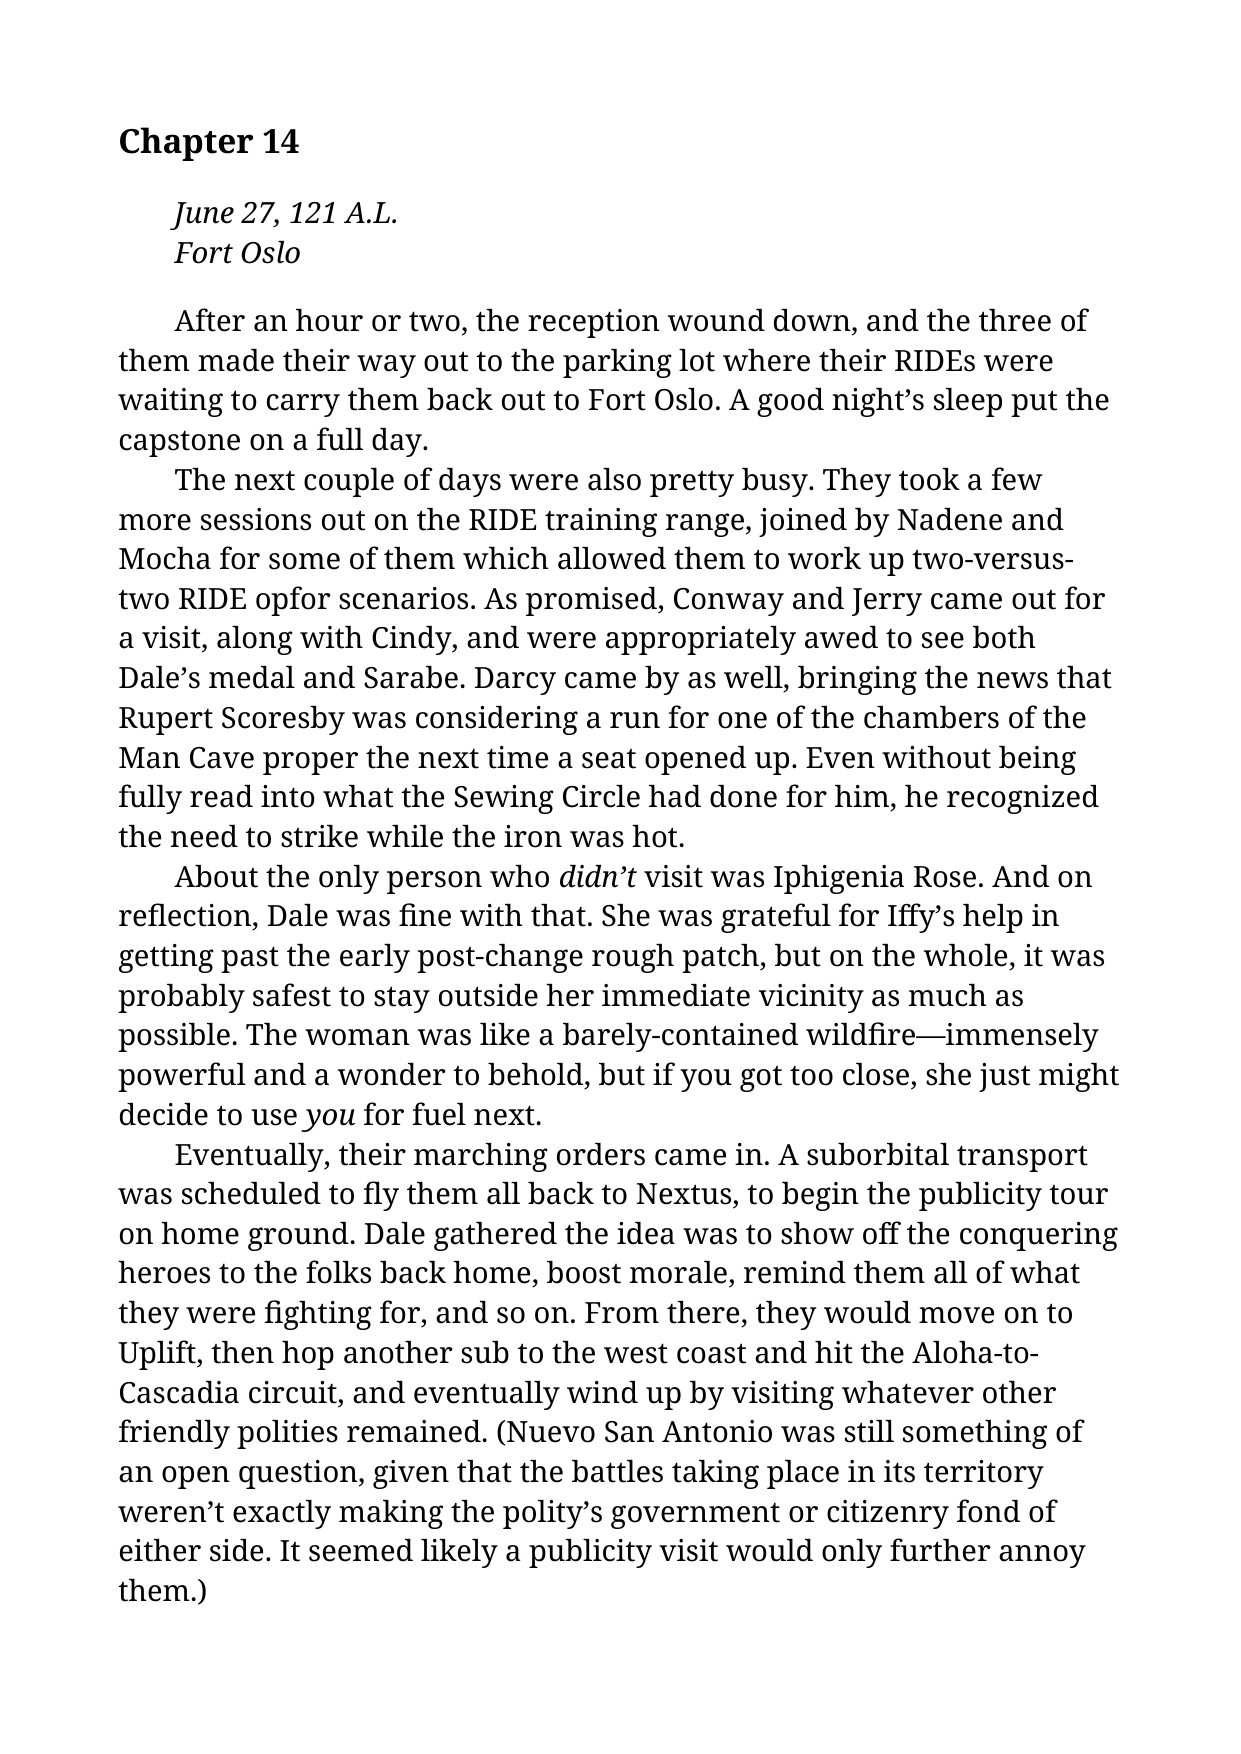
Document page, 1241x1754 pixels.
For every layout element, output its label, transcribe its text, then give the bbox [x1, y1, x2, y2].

text Eventually, their marching orders came in. A suborbital transport was scheduled to fly them all back to Nextus, to begin the publicity tour on home ground. Dale gathered the idea was to show off the conquering heroes to the folks back home, boost morale, remind them all of what they were fighting for, and so on. From there, they would move on to Uplift, then hop another sub to the west coast and hit the Aloha-to-Cascadia circuit, and eventually wind up by visiting whatever other friendly polities remained. (Nuevo San Antonio was still something of an open question, given that the battles taking place in its territory weren’t exactly making the polity’s government or citizenry fond of either side. It seemed likely a publicity visit would only further annoy them.) [118, 1134, 1122, 1610]
text After an hour or two, the reception wound down, and the three of them made their way out to the parking lot where their RIDEs were waiting to carry them back out to Fort Oslo. A good night’s sleep put the capstone on a full day. [118, 300, 1122, 459]
text June 27, 121 A.L. [118, 192, 1122, 232]
text The next couple of days were also pretty busy. They took a few more sessions out on the RIDE training range, joined by Nadene and Mocha for some of them which allowed them to work up two-versus-two RIDE opfor scenarios. As promised, Conway and Jerry came out for a visit, along with Cindy, and were appropriately awed to see both Dale’s medal and Sarabe. Darcy came by as well, bringing the news that Rupert Scoresby was considering a run for one of the chambers of the Man Cave proper the next time a seat opened up. Even without being fully read into what the Sewing Circle had done for him, he recognized the need to strike while the iron was hot. [118, 459, 1122, 856]
text Chapter 14 [118, 118, 1122, 163]
text About the only person who didn’t visit was Iphigenia Rose. And on reflection, Dale was fine with that. She was grateful for Iffy’s help in getting past the early post-change rough patch, but on the whole, it was probably safest to stay outside her immediate vicinity as much as possible. The woman was like a barely-contained wildfire—immensely powerful and a wonder to behold, but if you got too close, she just might decide to use you for fuel next. [118, 856, 1122, 1134]
text Fort Oslo [118, 232, 1122, 272]
